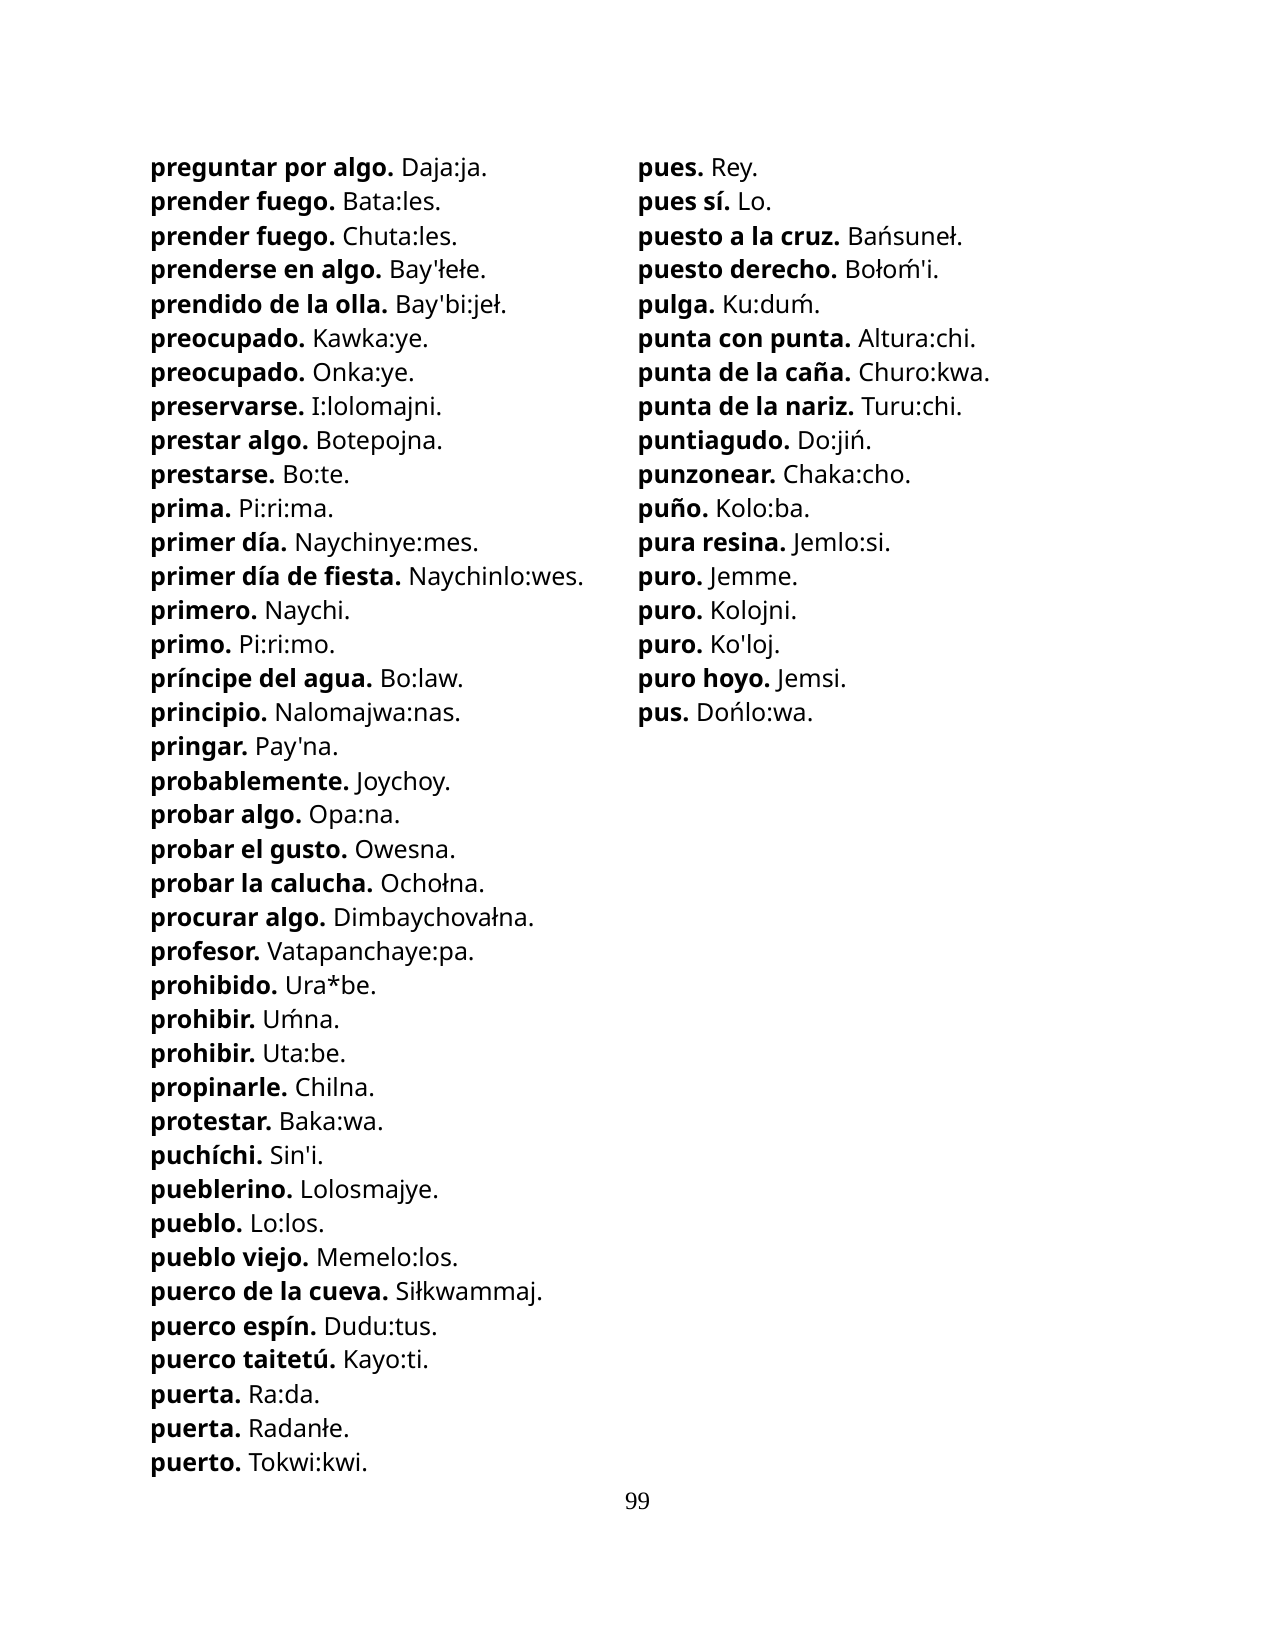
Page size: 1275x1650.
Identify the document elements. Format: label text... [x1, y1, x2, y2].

text probar la calucha. Ochołna. [150, 865, 637, 899]
text pringar. Pay'na. [150, 729, 637, 763]
text prima. Pi:ri:ma. [150, 491, 637, 525]
text prohibir. Uḿna. [150, 1002, 637, 1036]
text puerco espín. Dudu:tus. [150, 1308, 637, 1342]
text puro. Jemme. [637, 559, 1125, 593]
text punta con punta. Altura:chi. [637, 320, 1125, 354]
text puerco de la cueva. Siłkwammaj. [150, 1274, 637, 1308]
text preocupado. Onka:ye. [150, 354, 637, 388]
text pueblo viejo. Memelo:los. [150, 1240, 637, 1274]
text pueblo. Lo:los. [150, 1206, 637, 1240]
text puerta. Ra:da. [150, 1376, 637, 1410]
text primero. Naychi. [150, 593, 637, 627]
text pus. Dońlo:wa. [637, 695, 1125, 729]
text puro. Ko'loj. [637, 627, 1125, 661]
text propinarle. Chilna. [150, 1070, 637, 1104]
text primer día de fiesta. Naychinlo:wes. [150, 559, 637, 593]
text prender fuego. Chuta:les. [150, 218, 637, 252]
text pues. Rey. [637, 150, 1125, 184]
text puesto a la cruz. Bańsuneł. [637, 218, 1125, 252]
text profesor. Vatapanchaye:pa. [150, 933, 637, 967]
text puerta. Radanłe. [150, 1410, 637, 1444]
text puerco taitetú. Kayo:ti. [150, 1342, 637, 1376]
text probablemente. Joychoy. [150, 763, 637, 797]
text procurar algo. Dimbaychovałna. [150, 899, 637, 933]
text primer día. Naychinye:mes. [150, 525, 637, 559]
text prohibido. Ura*be. [150, 967, 637, 1002]
text prestar algo. Botepojna. [150, 422, 637, 457]
text puro. Kolojni. [637, 593, 1125, 627]
text primo. Pi:ri:mo. [150, 627, 637, 661]
text puesto derecho. Bołoḿ'i. [637, 252, 1125, 286]
text punta de la nariz. Turu:chi. [637, 388, 1125, 422]
text probar el gusto. Owesna. [150, 831, 637, 865]
text prestarse. Bo:te. [150, 457, 637, 491]
text pues sí. Lo. [637, 184, 1125, 218]
text principio. Nalomajwa:nas. [150, 695, 637, 729]
text pura resina. Jemlo:si. [637, 525, 1125, 559]
text prenderse en algo. Bay'łełe. [150, 252, 637, 286]
text pueblerino. Lolosmajye. [150, 1172, 637, 1206]
text puchíchi. Sin'i. [150, 1138, 637, 1172]
text prohibir. Uta:be. [150, 1036, 637, 1070]
text punta de la caña. Churo:kwa. [637, 354, 1125, 388]
text protestar. Baka:wa. [150, 1104, 637, 1138]
text puerto. Tokwi:kwi. [150, 1444, 637, 1478]
text puntiagudo. Do:jiń. [637, 422, 1125, 457]
text probar algo. Opa:na. [150, 797, 637, 831]
text prender fuego. Bata:les. [150, 184, 637, 218]
text puro hoyo. Jemsi. [637, 661, 1125, 695]
text príncipe del agua. Bo:law. [150, 661, 637, 695]
text prendido de la olla. Bay'bi:jeł. [150, 286, 637, 320]
text preguntar por algo. Daja:ja. [150, 150, 637, 184]
text preservarse. I:lolomajni. [150, 388, 637, 422]
text puño. Kolo:ba. [637, 491, 1125, 525]
text preocupado. Kawka:ye. [150, 320, 637, 354]
text punzonear. Chaka:cho. [637, 457, 1125, 491]
text pulga. Ku:duḿ. [637, 286, 1125, 320]
